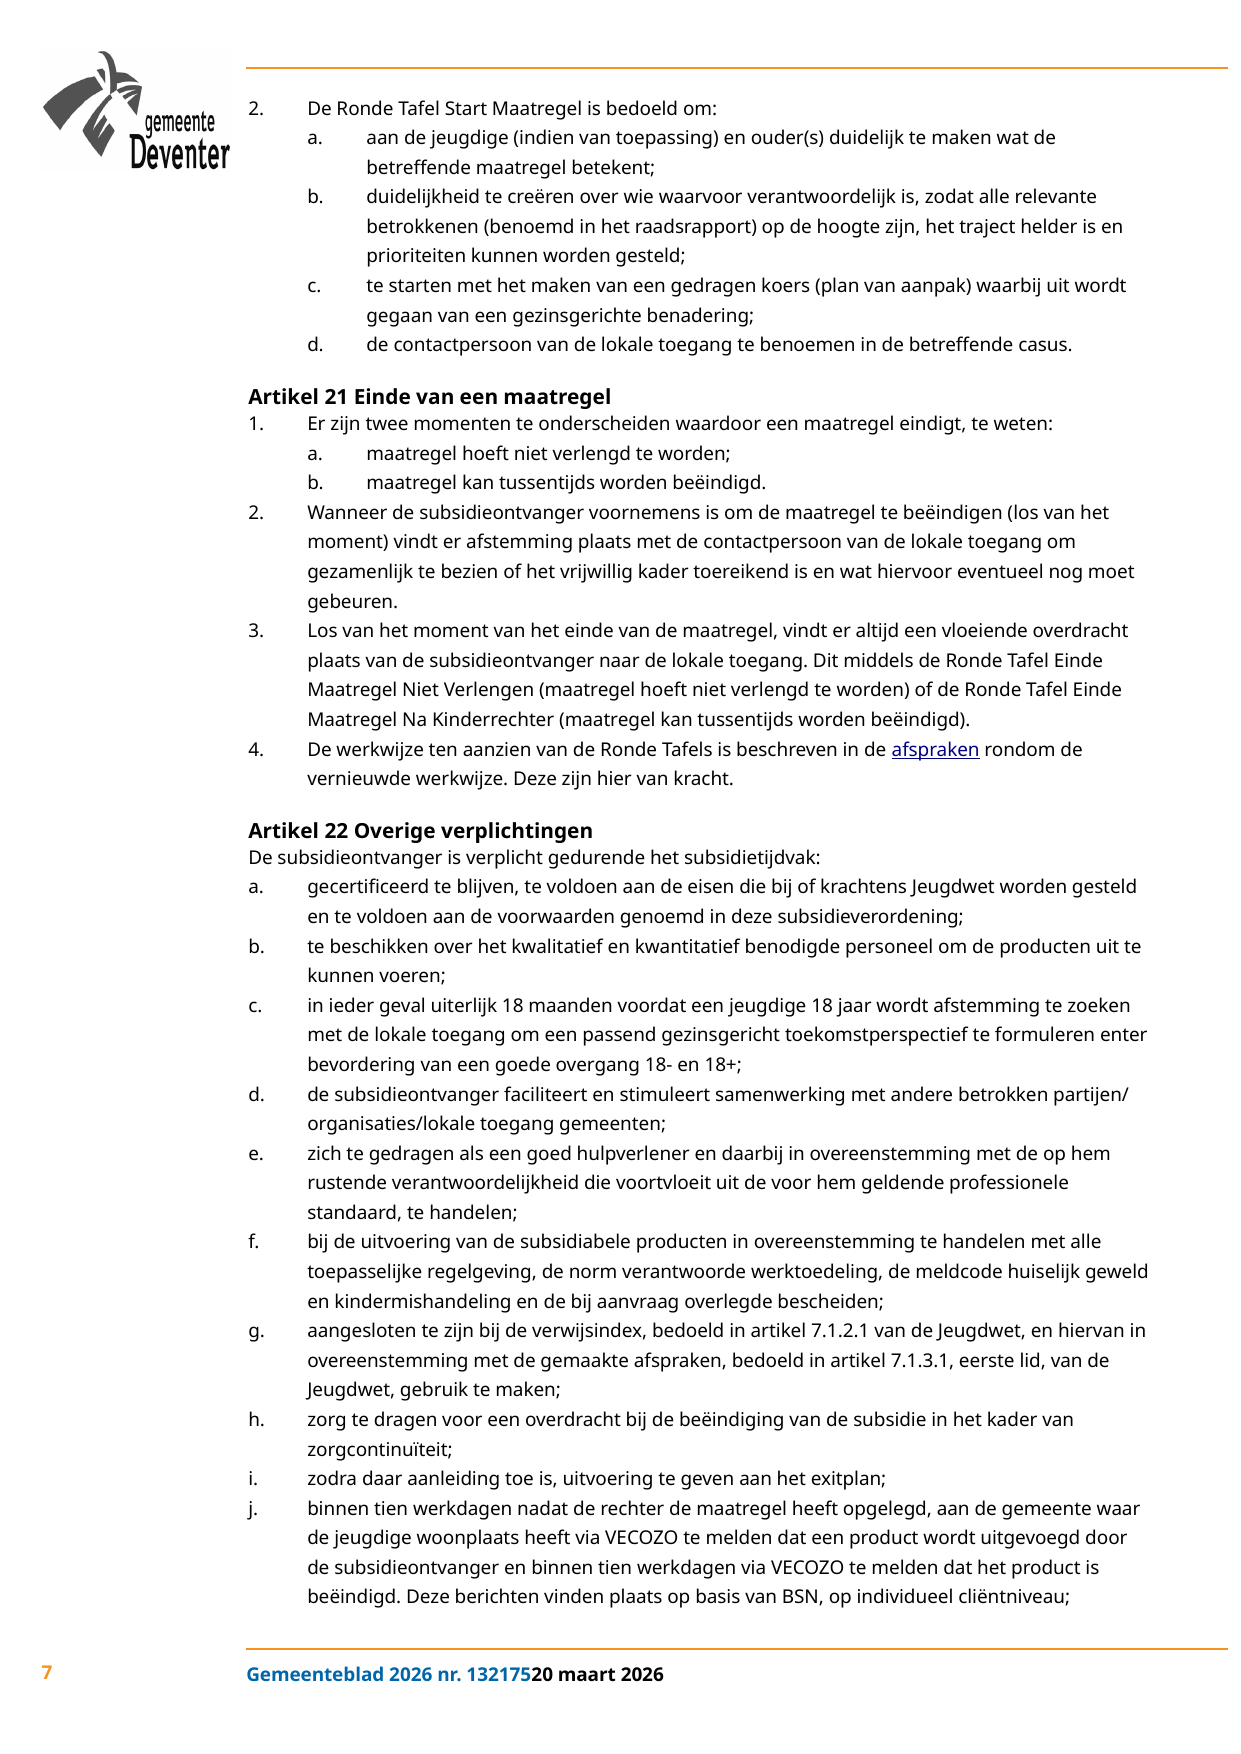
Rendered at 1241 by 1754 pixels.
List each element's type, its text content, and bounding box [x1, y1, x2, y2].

list Wanneer de subsidieontvanger voornemens is om de maatregel te beëindigen (los van het moment) vindt er afstemming plaats met de contactpersoon van de lokale toegang om gezamenlijk te bezien of het vrijwillig kader toereikend is en wat hiervoor eventueel nog moet gebeuren. [248, 499, 1152, 613]
list aangesloten te zijn bij de verwijsindex, bedoeld in artikel 7.1.2.1 van de Jeugdwet, en hiervan in overeenstemming met de gemaakte afspraken, bedoeld in artikel 7.1.3.1, eerste lid, van de Jeugdwet, gebruik te maken; [248, 1317, 1152, 1402]
list binnen tien werkdagen nadat de rechter de maatregel heeft opgelegd, aan de gemeente waar de jeugdige woonplaats heeft via VECOZO te melden dat een product wordt uitgevoegd door de subsidieontvanger en binnen tien werkdagen via VECOZO te melden dat het product is beëindigd. Deze berichten vinden plaats op basis van BSN, op individueel cliëntniveau; [248, 1495, 1152, 1609]
list De Ronde Tafel Start Maatregel is bedoeld om: [248, 95, 1152, 121]
text De subsidieontvanger is verplicht gedurende het subsidietijdvak: [248, 844, 1152, 870]
list in ieder geval uiterlijk 18 maanden voordat een jeugdige 18 jaar wordt afstemming te zoeken met de lokale toegang om een passend gezinsgericht toekomstperspectief te formuleren enter bevordering van een goede overgang 18- en 18+; [248, 992, 1152, 1077]
list Er zijn twee momenten te onderscheiden waardoor een maatregel eindigt, te weten: [248, 410, 1152, 436]
list De werkwijze ten aanzien van de Ronde Tafels is beschreven in de afspraken rondom de vernieuwde werkwijze. Deze zijn hier van kracht. [248, 736, 1152, 791]
list de subsidieontvanger faciliteert en stimuleert samenwerking met andere betrokken partijen/ organisaties/lokale toegang gemeenten; [248, 1081, 1152, 1136]
list maatregel hoeft niet verlengd te worden; [307, 440, 1152, 466]
picture [41, 47, 231, 172]
list gecertificeerd te blijven, te voldoen aan de eisen die bij of krachtens Jeugdwet worden gesteld en te voldoen aan de voorwaarden genoemd in deze subsidieverordening; [248, 874, 1152, 929]
text Artikel 21 Einde van een maatregel [248, 382, 1152, 410]
list te starten met het maken van een gedragen koers (plan van aanpak) waarbij uit wordt gegaan van een gezinsgerichte benadering; [307, 272, 1152, 328]
list bij de uitvoering van de subsidiabele producten in overeenstemming te handelen met alle toepasselijke regelgeving, de norm verantwoorde werktoedeling, de meldcode huiselijk geweld en kindermishandeling en de bij aanvraag overlegde bescheiden; [248, 1229, 1152, 1314]
list zorg te dragen voor een overdracht bij de beëindiging van de subsidie in het kader van zorgcontinuïteit; [248, 1406, 1152, 1462]
list maatregel kan tussentijds worden beëindigd. [307, 469, 1152, 495]
list zich te gedragen als een goed hulpverlener en daarbij in overeenstemming met de op hem rustende verantwoordelijkheid die voortvloeit uit de voor hem geldende professionele standaard, te handelen; [248, 1140, 1152, 1225]
list de contactpersoon van de lokale toegang te benoemen in de betreffende casus. [307, 331, 1152, 357]
list zodra daar aanleiding toe is, uitvoering te geven aan het exitplan; [248, 1465, 1152, 1491]
list duidelijkheid te creëren over wie waarvoor verantwoordelijk is, zodat alle relevante betrokkenen (benoemd in het raadsrapport) op de hoogte zijn, het traject helder is en prioriteiten kunnen worden gesteld; [307, 183, 1152, 268]
text Artikel 22 Overige verplichtingen [248, 816, 1152, 844]
list te beschikken over het kwalitatief en kwantitatief benodigde personeel om de producten uit te kunnen voeren; [248, 933, 1152, 988]
list aan de jeugdige (indien van toepassing) en ouder(s) duidelijk te maken wat de betreffende maatregel betekent; [307, 124, 1152, 180]
list Los van het moment van het einde van de maatregel, vindt er altijd een vloeiende overdracht plaats van de subsidieontvanger naar de lokale toegang. Dit middels de Ronde Tafel Einde Maatregel Niet Verlengen (maatregel hoeft niet verlengd te worden) of de Ronde Tafel Einde Maatregel Na Kinderrechter (maatregel kan tussentijds worden beëindigd). [248, 617, 1152, 732]
